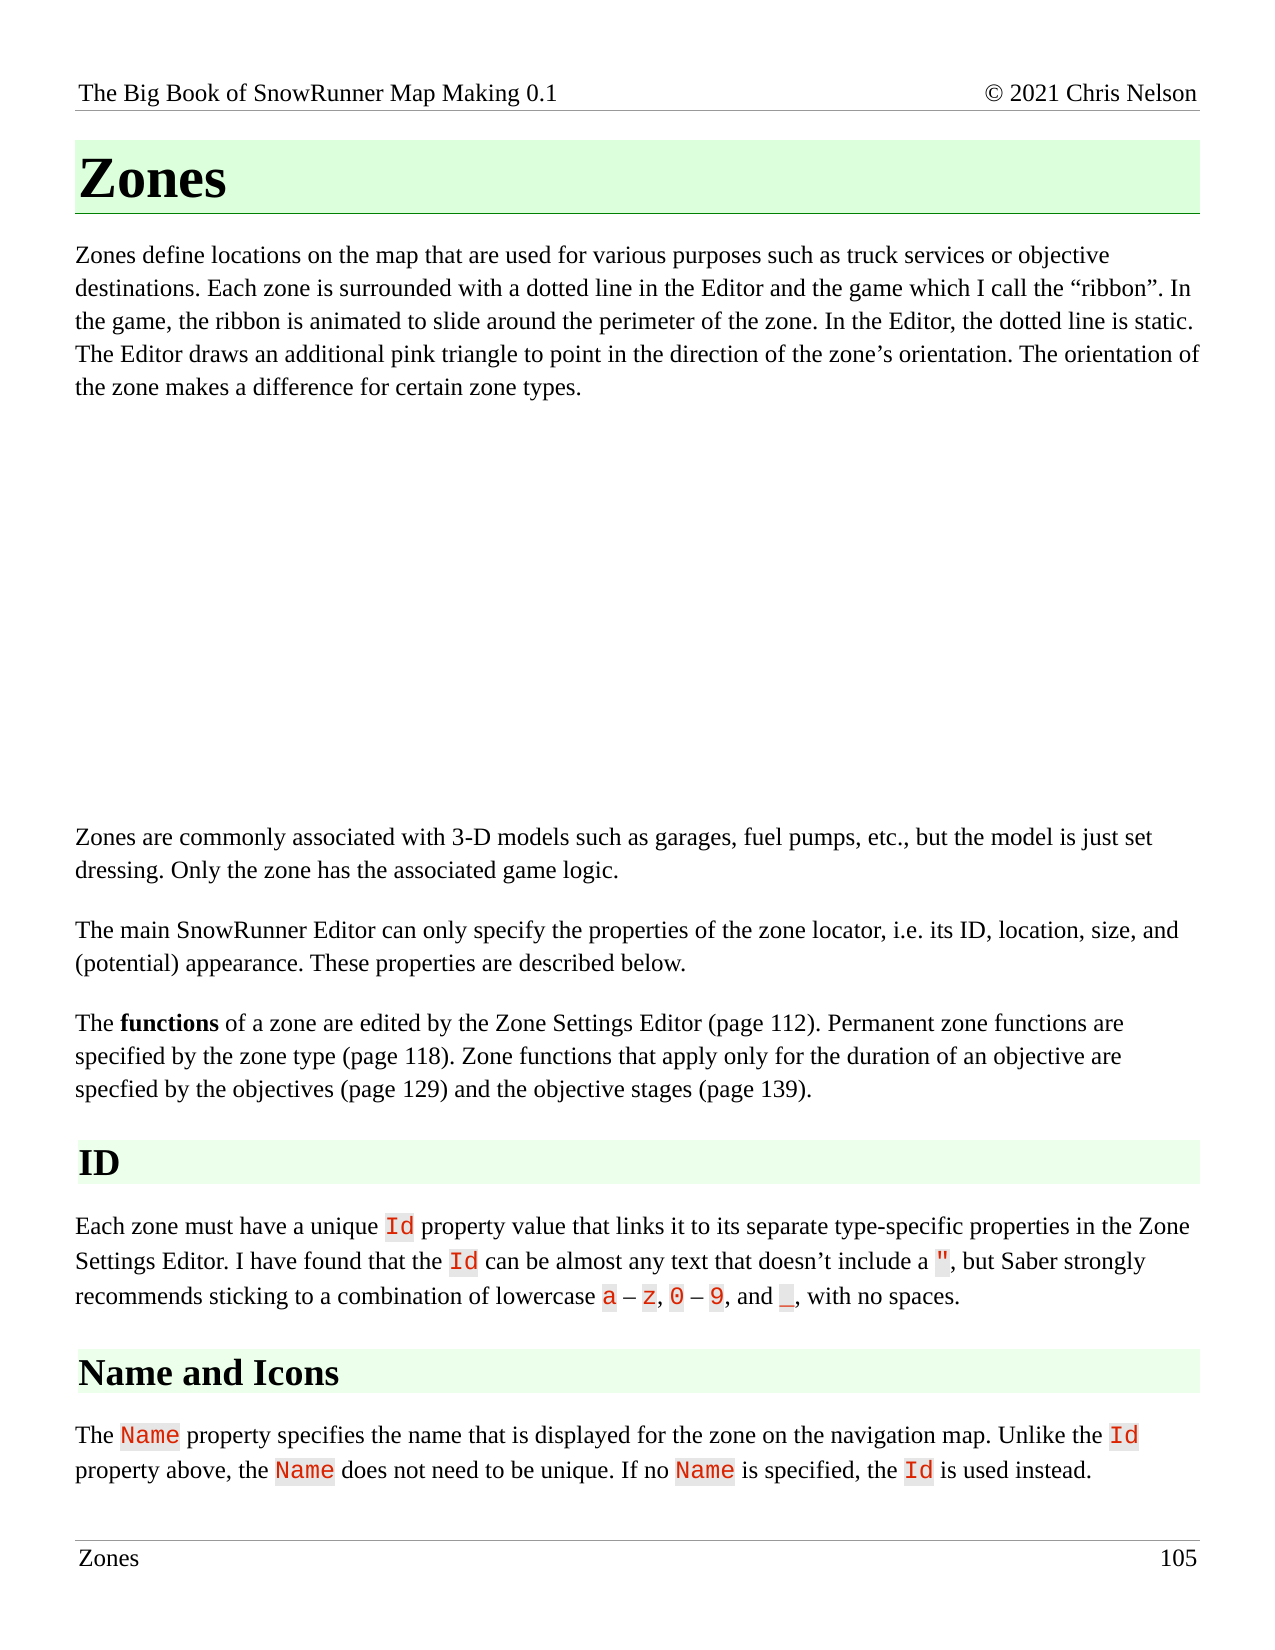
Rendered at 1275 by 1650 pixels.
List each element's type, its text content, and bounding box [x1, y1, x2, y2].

text The main SnowRunner Editor can only specify the properties of the zone locator, i.e. its ID, location, size, and (potential) appearance. These properties are described below. [75, 915, 1200, 977]
text Zones are commonly associated with 3‑D models such as garages, fuel pumps, etc., but the model is just set dressing. Only the zone has the associated game logic. [75, 822, 1200, 884]
subtitle Name and Icons [78, 1349, 1200, 1393]
subtitle ID [78, 1140, 1200, 1184]
text Each zone must have a unique Id property value that links it to its separate type-specific properties in the Zone Settings Editor. I have found that the Id can be almost any text that doesn’t include a ", but Saber strongly recommends sticking to a combination of lowercase a – z, 0 – 9, and _, with no spaces. [75, 1211, 1200, 1312]
text Zones define locations on the map that are used for various purposes such as truck services or objective destinations. Each zone is surrounded with a dotted line in the Editor and the game which I call the “ribbon”. In the game, the ribbon is animated to slide around the perimeter of the zone. In the Editor, the dotted line is static. The Editor draws an additional pink triangle to point in the direction of the zone’s orientation. The orientation of the zone makes a difference for certain zone types. [75, 240, 1200, 401]
text The functions of a zone are edited by the Zone Settings Editor (page 112). Permanent zone functions are specified by the zone type (page 118). Zone functions that apply only for the duration of an objective are specfied by the objectives (page 129) and the objective stages (page 139). [75, 1008, 1200, 1103]
subtitle Zones [75, 140, 1200, 213]
text The Name property specifies the name that is displayed for the zone on the navigation map. Unlike the Id property above, the Name does not need to be unique. If no Name is specified, the Id is used instead. [75, 1420, 1200, 1486]
